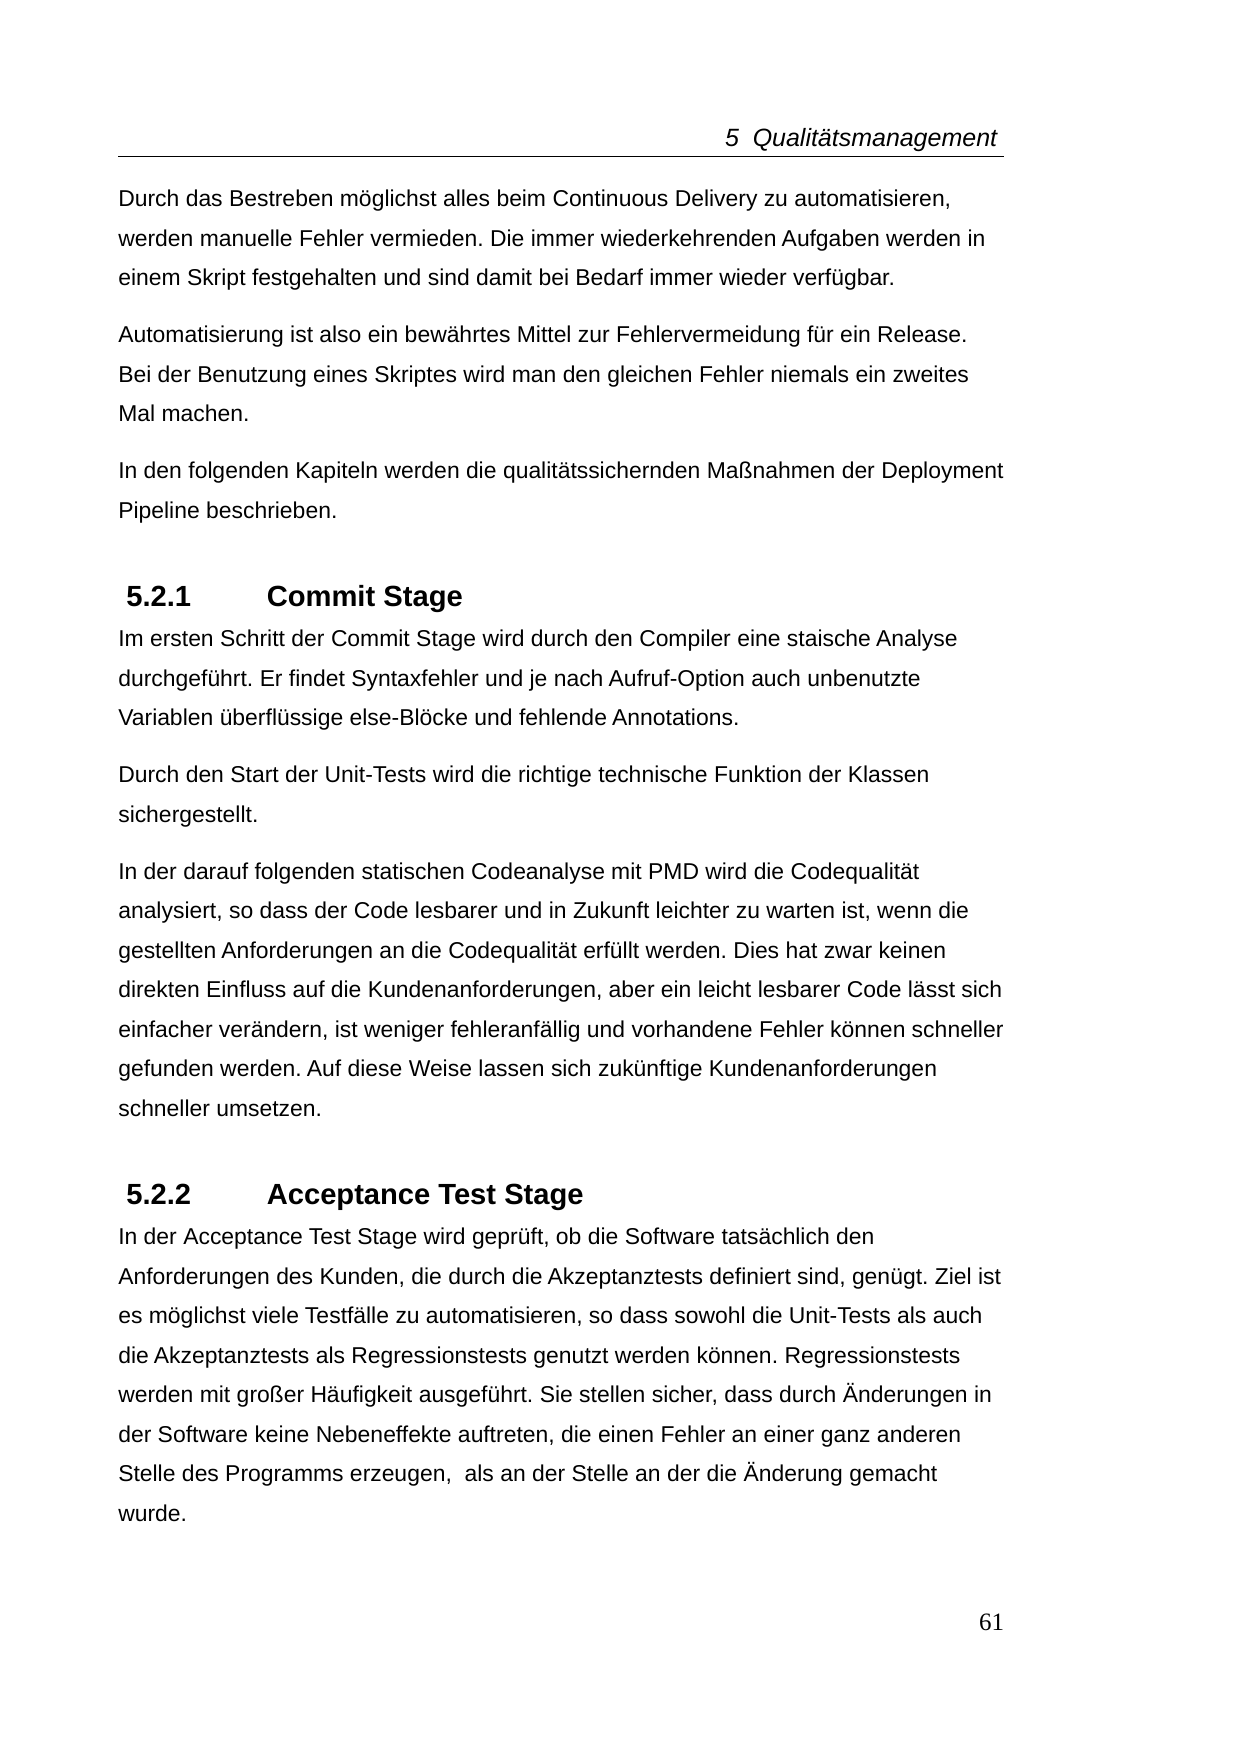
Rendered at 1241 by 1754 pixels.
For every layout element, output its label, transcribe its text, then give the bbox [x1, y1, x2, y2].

subtitle Acceptance Test Stage [118, 1177, 1004, 1211]
text In der darauf folgenden statischen Codeanalyse mit PMD wird die Codequalität analysiert, so dass der Code lesbarer und in Zukunft leichter zu warten ist, wenn die gestellten Anforderungen an die Codequalität erfüllt werden. Dies hat zwar keinen direkten Einfluss auf die Kundenanforderungen, aber ein leicht lesbarer Code lässt sich einfacher verändern, ist weniger fehleranfällig und vorhandene Fehler können schneller gefunden werden. Auf diese Weise lassen sich zukünftige Kundenanforderungen schneller umsetzen. [118, 858, 1004, 1121]
text Automatisierung ist also ein bewährtes Mittel zur Fehlervermeidung für ein Release. Bei der Benutzung eines Skriptes wird man den gleichen Fehler niemals ein zweites Mal machen. [118, 321, 1004, 427]
subtitle Commit Stage [118, 579, 1004, 613]
text In der Acceptance Test Stage wird geprüft, ob die Software tatsächlich den Anforderungen des Kunden, die durch die Akzeptanztests definiert sind, genügt. Ziel ist es möglichst viele Testfälle zu automatisieren, so dass sowohl die Unit-Tests als auch die Akzeptanztests als Regressionstests genutzt werden können. Regressionstests werden mit großer Häufigkeit ausgeführt. Sie stellen sicher, dass durch Änderungen in der Software keine Nebeneffekte auftreten, die einen Fehler an einer ganz anderen Stelle des Programms erzeugen, als an der Stelle an der die Änderung gemacht wurde. [118, 1223, 1004, 1526]
text Durch das Bestreben möglichst alles beim Continuous Delivery zu automatisieren, werden manuelle Fehler vermieden. Die immer wiederkehrenden Aufgaben werden in einem Skript festgehalten und sind damit bei Bedarf immer wieder verfügbar. [118, 185, 1004, 291]
text Im ersten Schritt der Commit Stage wird durch den Compiler eine staische Analyse durchgeführt. Er findet Syntaxfehler und je nach Aufruf-Option auch unbenutzte Variablen überflüssige else-Blöcke und fehlende Annotations. [118, 625, 1004, 731]
text Durch den Start der Unit-Tests wird die richtige technische Funktion der Klassen sichergestellt. [118, 761, 1004, 827]
text In den folgenden Kapiteln werden die qualitätssichernden Maßnahmen der Deployment Pipeline beschrieben. [118, 457, 1004, 523]
